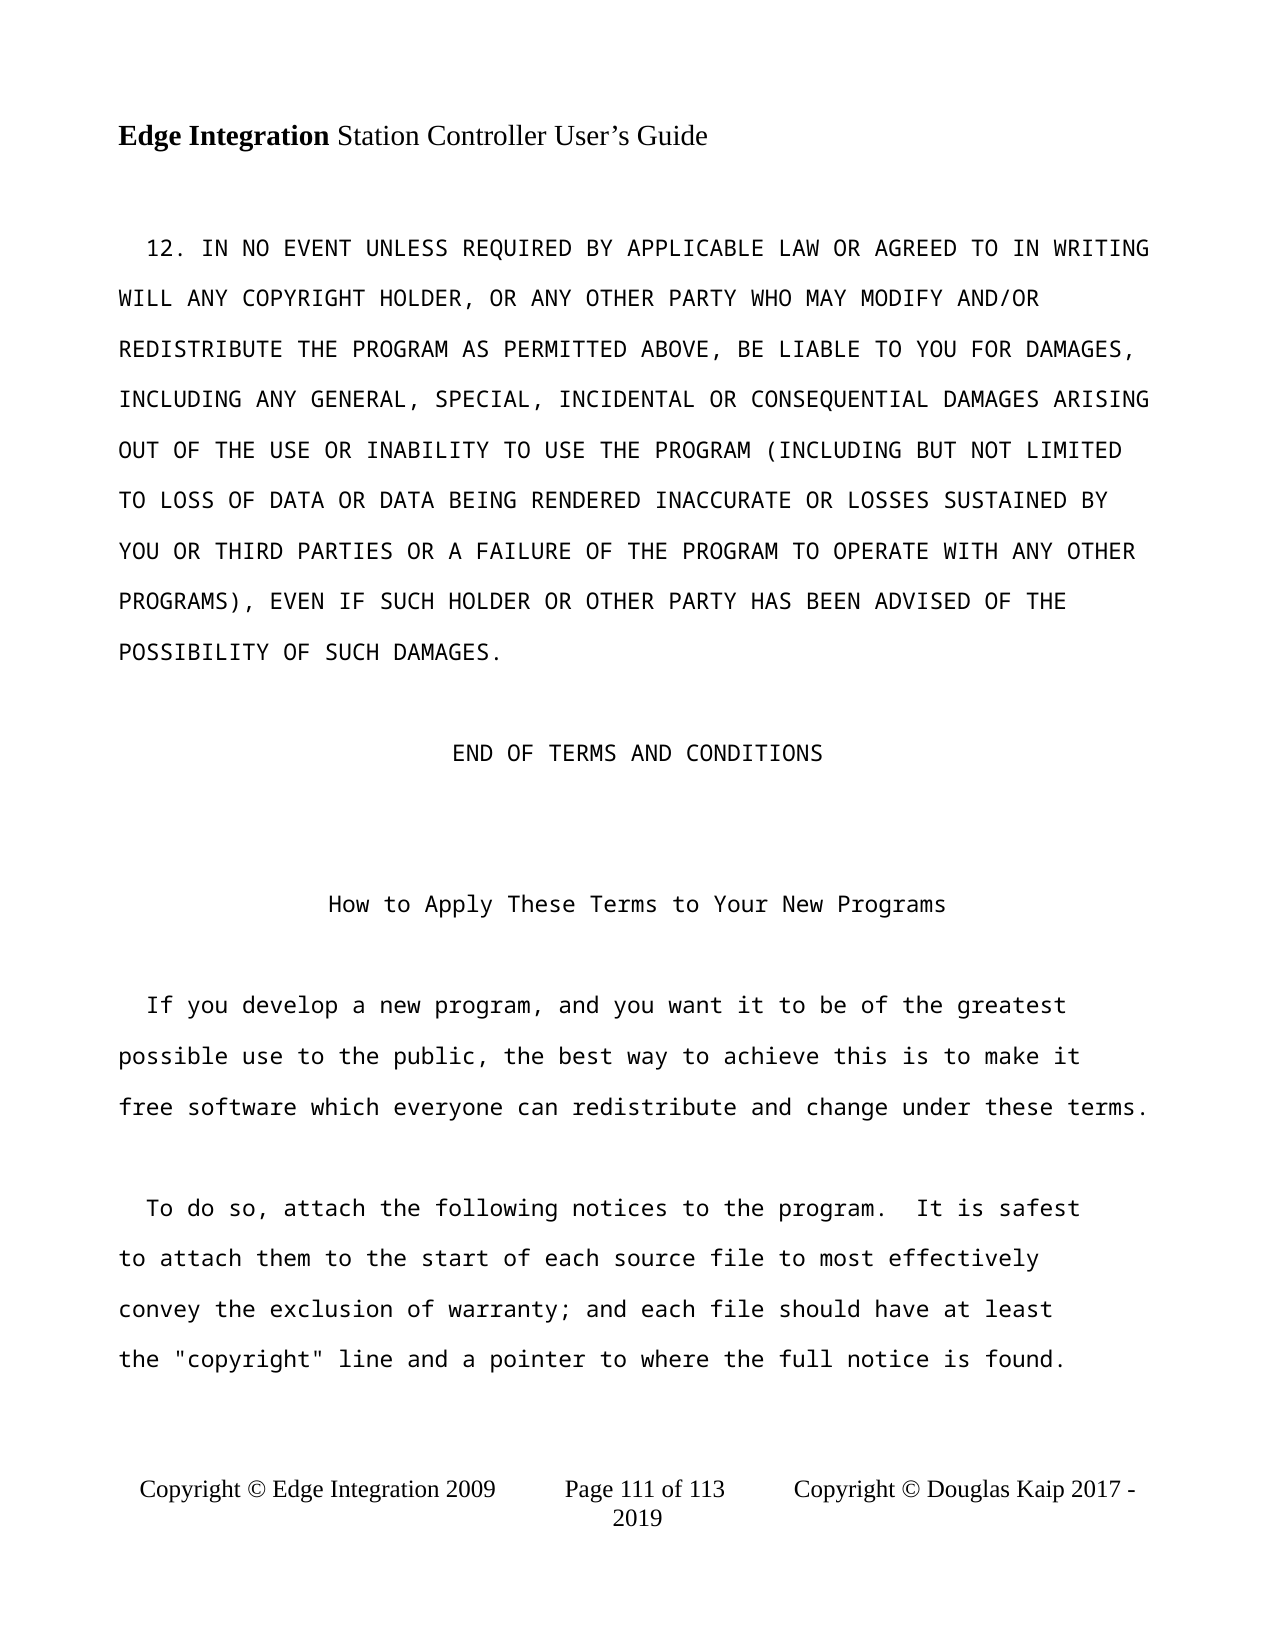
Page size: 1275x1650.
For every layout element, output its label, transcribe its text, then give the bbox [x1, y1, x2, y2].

text possible use to the public, the best way to achieve this is to make it [118, 1040, 1157, 1071]
text If you develop a new program, and you want it to be of the greatest [118, 989, 1157, 1021]
text free software which everyone can redistribute and change under these terms. [118, 1091, 1157, 1122]
text PROGRAMS), EVEN IF SUCH HOLDER OR OTHER PARTY HAS BEEN ADVISED OF THE [118, 585, 1157, 617]
text INCLUDING ANY GENERAL, SPECIAL, INCIDENTAL OR CONSEQUENTIAL DAMAGES ARISING [118, 383, 1157, 414]
text to attach them to the start of each source file to most effectively [118, 1242, 1157, 1273]
text POSSIBILITY OF SUCH DAMAGES. [118, 636, 1157, 667]
text the "copyright" line and a pointer to where the full notice is found. [118, 1343, 1157, 1374]
text OUT OF THE USE OR INABILITY TO USE THE PROGRAM (INCLUDING BUT NOT LIMITED [118, 434, 1157, 465]
text How to Apply These Terms to Your New Programs [118, 888, 1157, 920]
text 12. IN NO EVENT UNLESS REQUIRED BY APPLICABLE LAW OR AGREED TO IN WRITING [118, 232, 1157, 263]
text END OF TERMS AND CONDITIONS [118, 737, 1157, 768]
text TO LOSS OF DATA OR DATA BEING RENDERED INACCURATE OR LOSSES SUSTAINED BY [118, 484, 1157, 516]
text YOU OR THIRD PARTIES OR A FAILURE OF THE PROGRAM TO OPERATE WITH ANY OTHER [118, 535, 1157, 566]
text REDISTRIBUTE THE PROGRAM AS PERMITTED ABOVE, BE LIABLE TO YOU FOR DAMAGES, [118, 333, 1157, 364]
text WILL ANY COPYRIGHT HOLDER, OR ANY OTHER PARTY WHO MAY MODIFY AND/OR [118, 282, 1157, 313]
text convey the exclusion of warranty; and each file should have at least [118, 1293, 1157, 1324]
text To do so, attach the following notices to the program. It is safest [118, 1192, 1157, 1223]
